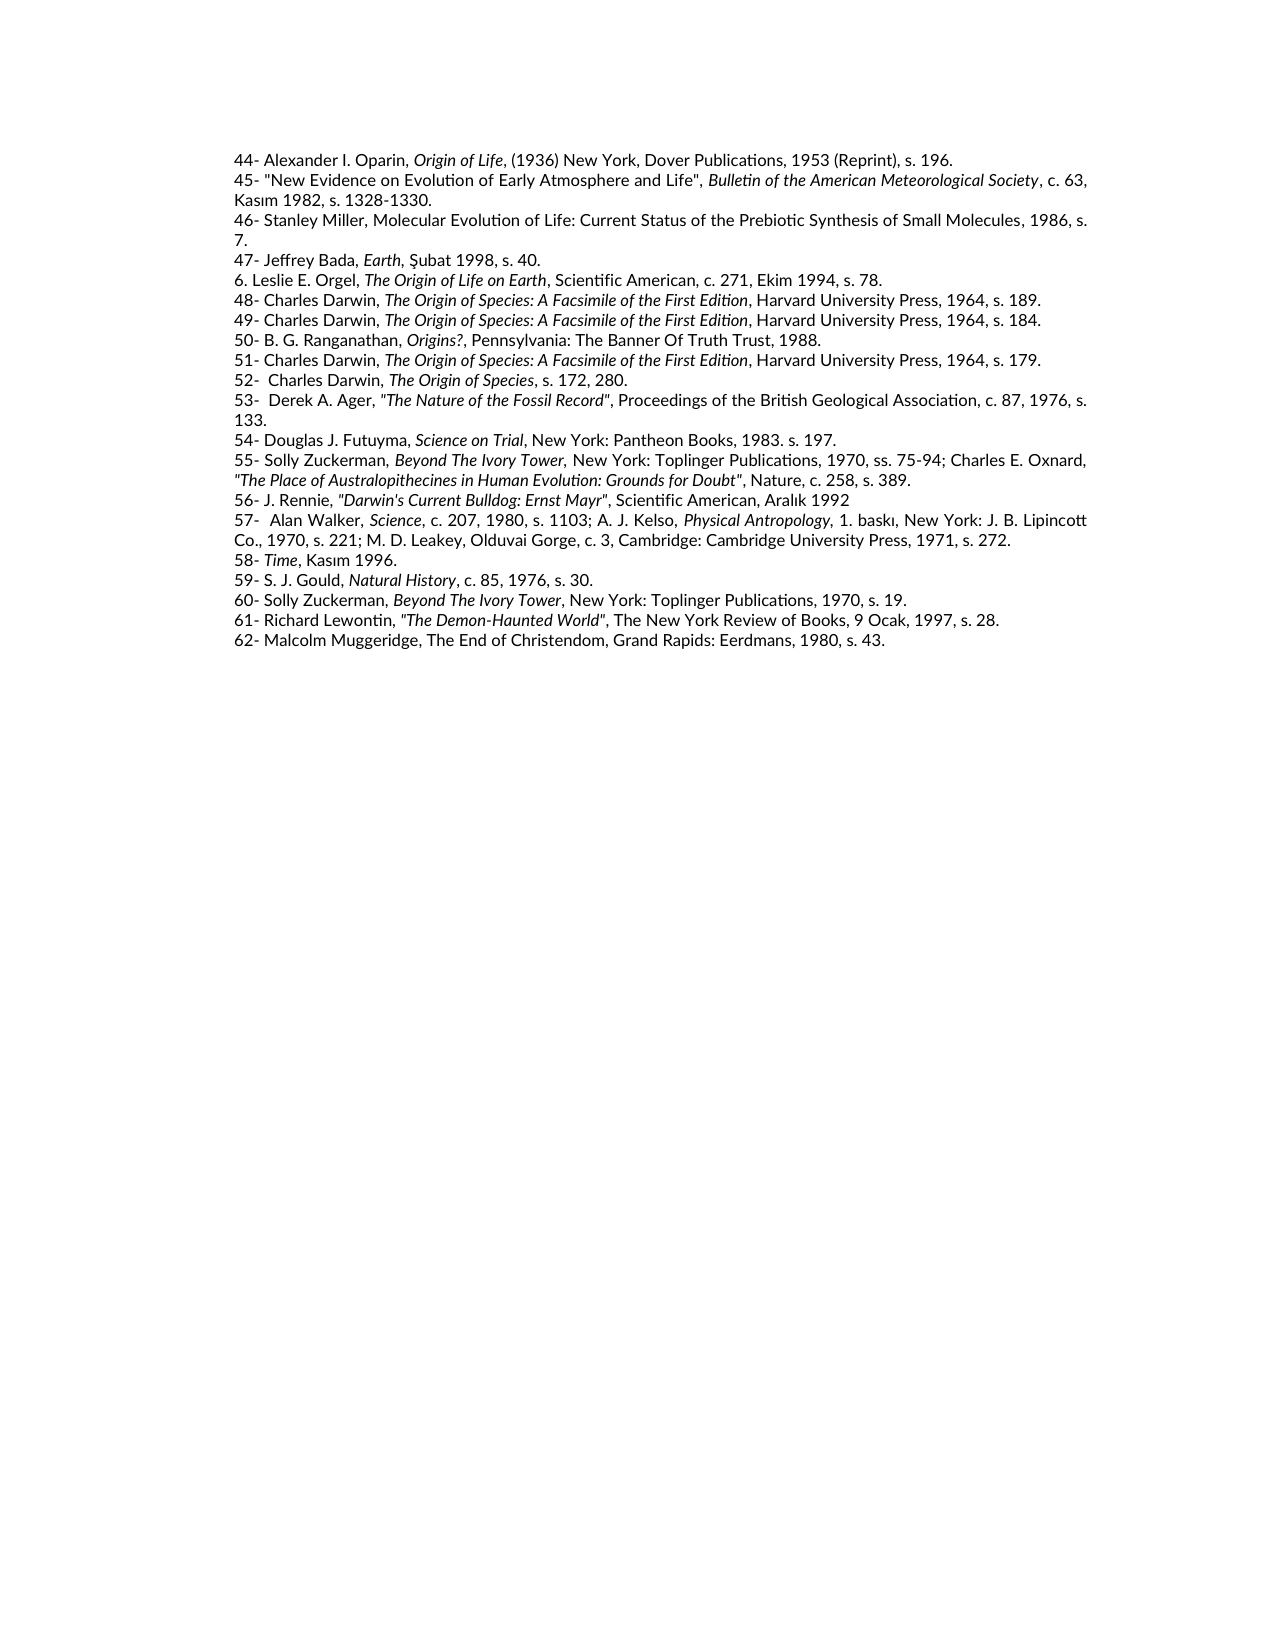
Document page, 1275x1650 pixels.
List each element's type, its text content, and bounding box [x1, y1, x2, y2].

text 61- Richard Lewontin, "The Demon-Haunted World", The New York Review of Books, 9 Ocak, 1997, s. 28. [234, 610, 1087, 630]
text 50- B. G. Ranganathan, Origins?, Pennsylvania: The Banner Of Truth Trust, 1988. [234, 330, 1087, 350]
text 48- Charles Darwin, The Origin of Species: A Facsimile of the First Edition, Harvard University Press, 1964, s. 189. [234, 290, 1087, 310]
text 47- Jeffrey Bada, Earth, Şubat 1998, s. 40. [234, 250, 1087, 270]
text 49- Charles Darwin, The Origin of Species: A Facsimile of the First Edition, Harvard University Press, 1964, s. 184. [234, 310, 1087, 330]
text 51- Charles Darwin, The Origin of Species: A Facsimile of the First Edition, Harvard University Press, 1964, s. 179. [234, 350, 1087, 370]
text 62- Malcolm Muggeridge, The End of Christendom, Grand Rapids: Eerdmans, 1980, s. 43. [234, 630, 1087, 650]
text 56- J. Rennie, "Darwin's Current Bulldog: Ernst Mayr", Scientific American, Aralık 1992 [234, 490, 1087, 510]
text 6. Leslie E. Orgel, The Origin of Life on Earth, Scientific American, c. 271, Ekim 1994, s. 78. [234, 270, 1087, 290]
text 54- Douglas J. Futuyma, Science on Trial, New York: Pantheon Books, 1983. s. 197. [234, 430, 1087, 450]
text 55- Solly Zuckerman, Beyond The Ivory Tower, New York: Toplinger Publications, 1970, ss. 75-94; Charles E. Oxnard, "The Place of Australopithecines in Human Evolution: Grounds for Doubt", Nature, c. 258, s. 389. [234, 450, 1087, 490]
text 45- "New Evidence on Evolution of Early Atmosphere and Life", Bulletin of the American Meteorological Society, c. 63, Kasım 1982, s. 1328-1330. [234, 170, 1087, 210]
text 59- S. J. Gould, Natural History, c. 85, 1976, s. 30. [234, 570, 1087, 590]
text 53- Derek A. Ager, "The Nature of the Fossil Record", Proceedings of the British Geological Association, c. 87, 1976, s. 133. [234, 390, 1087, 430]
text 52- Charles Darwin, The Origin of Species, s. 172, 280. [234, 370, 1087, 390]
text 57- Alan Walker, Science, c. 207, 1980, s. 1103; A. J. Kelso, Physical Antropology, 1. baskı, New York: J. B. Lipincott Co., 1970, s. 221; M. D. Leakey, Olduvai Gorge, c. 3, Cambridge: Cambridge University Press, 1971, s. 272. [234, 510, 1087, 550]
text 60- Solly Zuckerman, Beyond The Ivory Tower, New York: Toplinger Publications, 1970, s. 19. [234, 590, 1087, 610]
text 44- Alexander I. Oparin, Origin of Life, (1936) New York, Dover Publications, 1953 (Reprint), s. 196. [234, 150, 1087, 170]
text 58- Time, Kasım 1996. [234, 550, 1087, 570]
text 46- Stanley Miller, Molecular Evolution of Life: Current Status of the Prebiotic Synthesis of Small Molecules, 1986, s. 7. [234, 210, 1087, 250]
